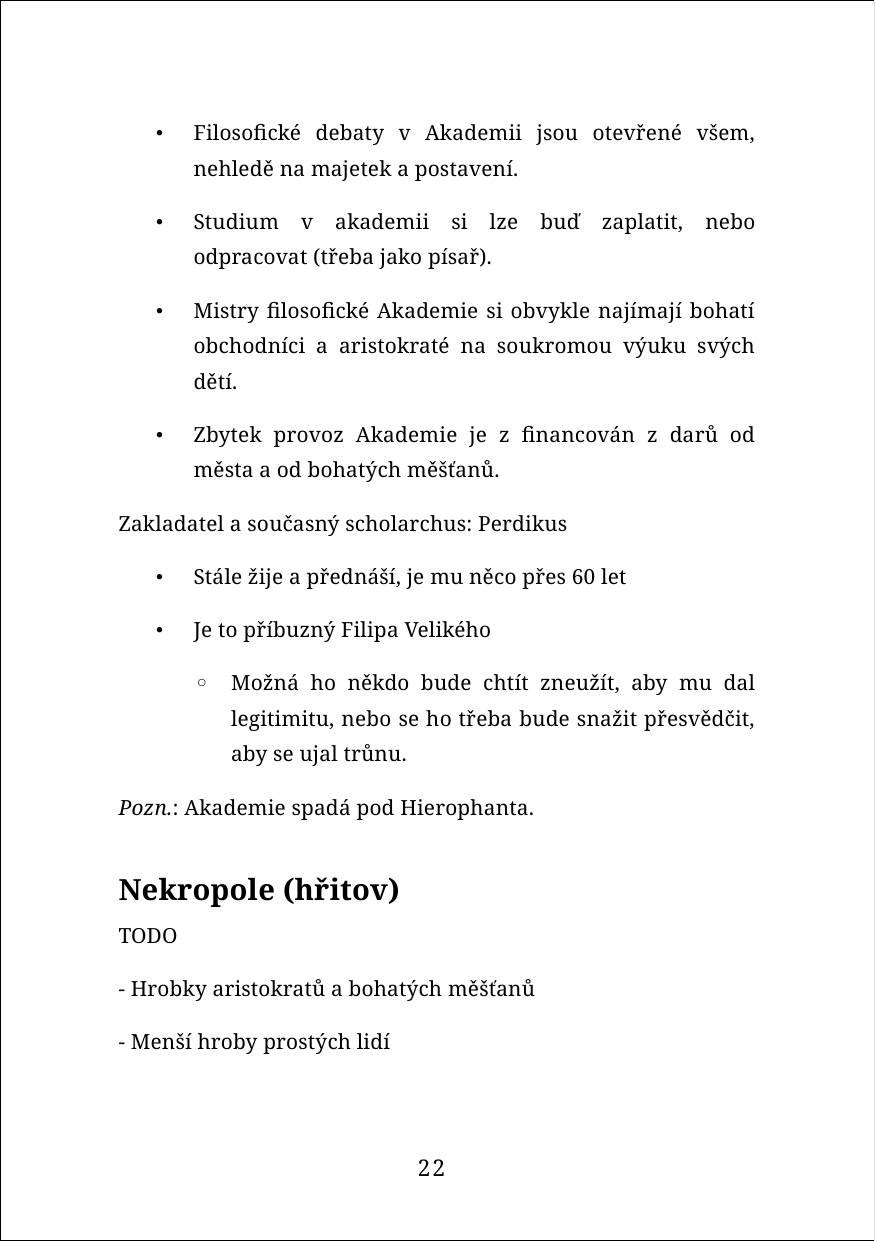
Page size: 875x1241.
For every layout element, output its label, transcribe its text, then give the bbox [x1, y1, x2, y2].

subtitle Nekropole (hřitov) [118, 869, 756, 909]
text - Hrobky aristokratů a bohatých měšťanů [118, 974, 756, 1003]
list Možná ho někdo bude chtít zneužít, aby mu dal legitimitu, nebo se ho třeba bude snažit přesvědčit, aby se ujal trůnu. [193, 668, 756, 768]
text TODO [118, 921, 756, 949]
text Pozn.: Akademie spadá pod Hierophanta. [118, 793, 756, 821]
list Studium v akademii si lze buď zaplatit, nebo odpracovat (třeba jako písař). [156, 207, 756, 271]
list Je to příbuzný Filipa Velikého [156, 615, 756, 644]
list Zbytek provoz Akademie je z financován z darů od města a od bohatých měšťanů. [156, 420, 756, 484]
list Stále žije a přednáší, je mu něco přes 60 let [156, 562, 756, 590]
text - Menší hroby prostých lidí [118, 1027, 756, 1056]
list Filosofické debaty v Akademii jsou otevřené všem, nehledě na majetek a postavení. [156, 118, 756, 182]
list Mistry filosofické Akademie si obvykle najímají bohatí obchodníci a aristokraté na soukromou výuku svých dětí. [156, 296, 756, 395]
text Zakladatel a současný scholarchus: Perdikus [118, 509, 756, 537]
